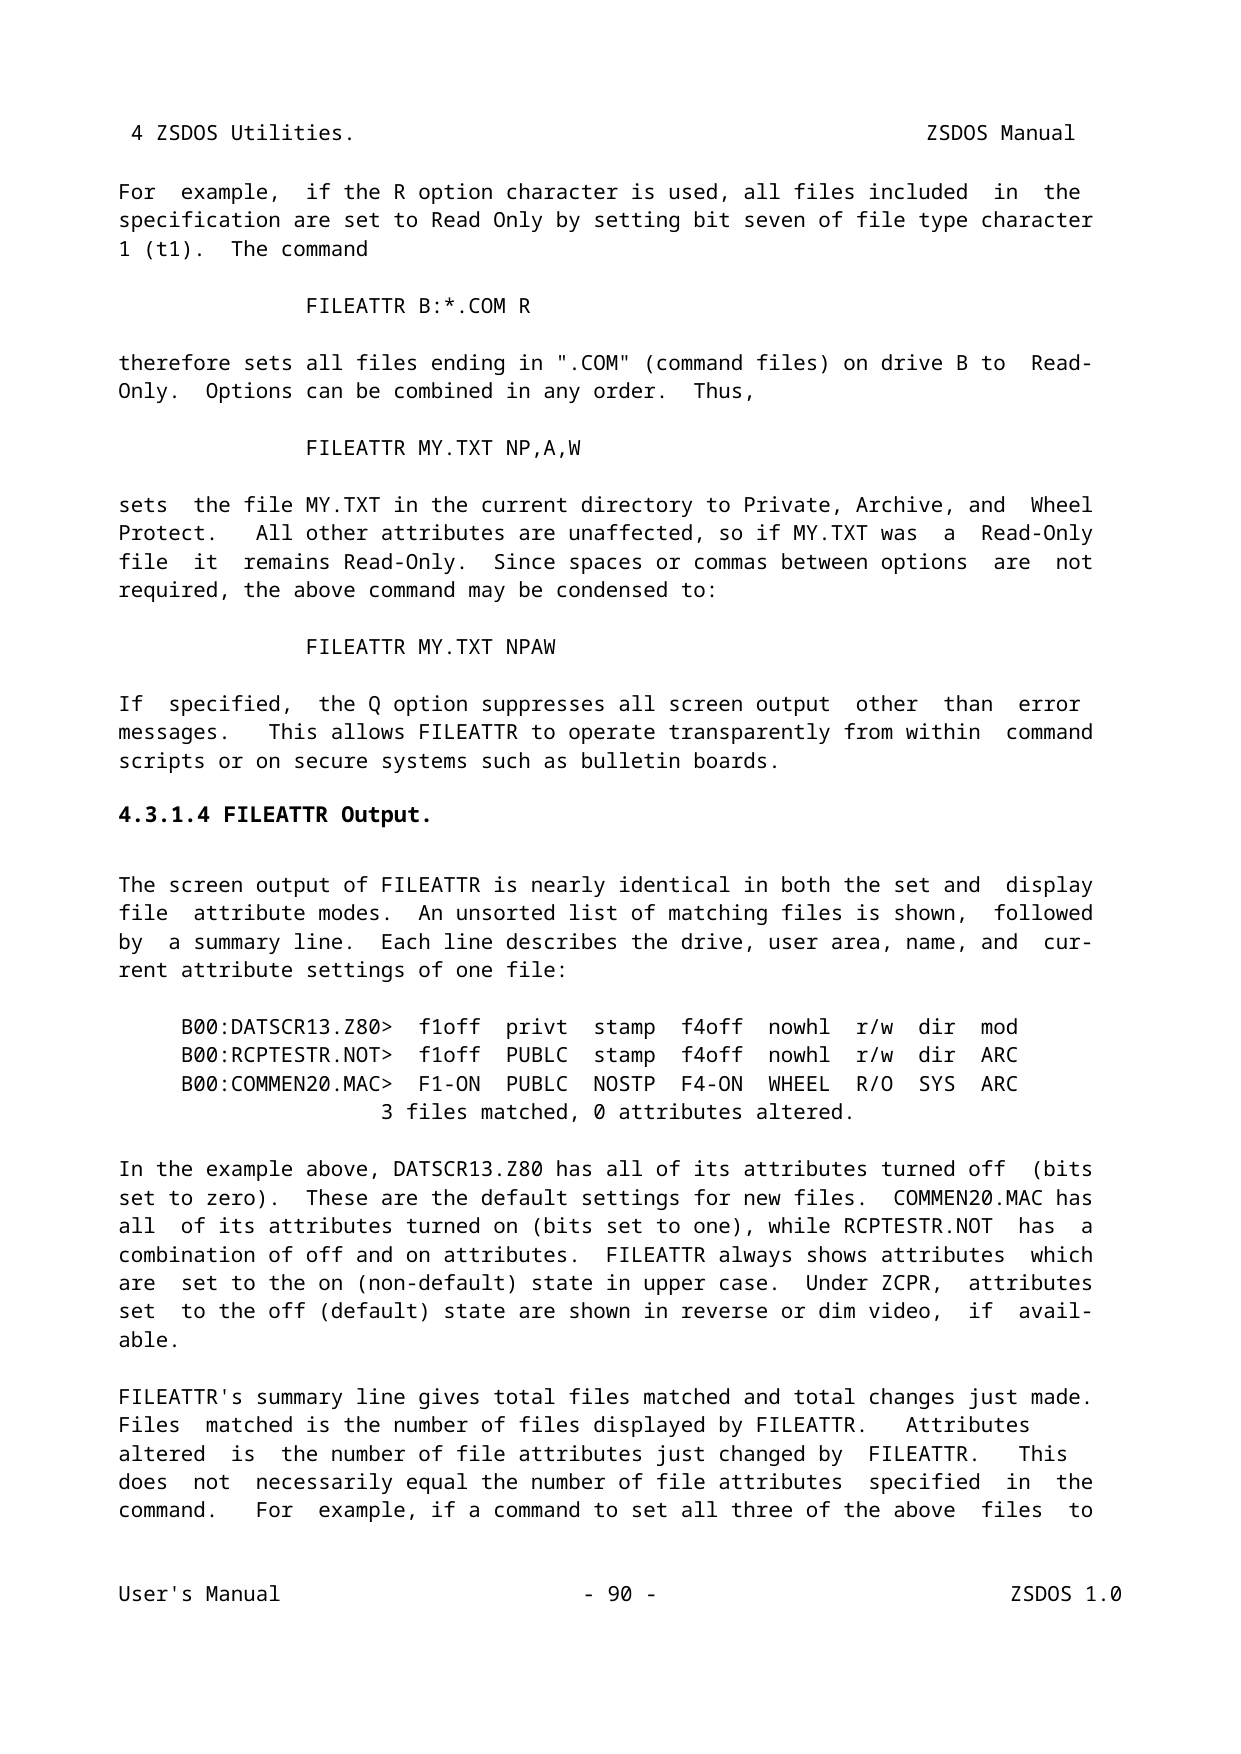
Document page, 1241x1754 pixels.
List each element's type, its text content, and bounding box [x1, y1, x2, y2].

text In the example above, DATSCR13.Z80 has all of its attributes turned off (bits [118, 1154, 1122, 1183]
text rent attribute settings of one file: [118, 955, 1122, 984]
text sets the file MY.TXT in the current directory to Private, Archive, and Wheel [118, 490, 1122, 518]
text FILEATTR's summary line gives total files matched and total changes just made. [118, 1382, 1122, 1410]
text scripts or on secure systems such as bulletin boards. [118, 746, 1122, 774]
text by a summary line. Each line describes the drive, user area, name, and cur- [118, 927, 1122, 955]
text all of its attributes turned on (bits set to one), while RCPTESTR.NOT has a [118, 1211, 1122, 1240]
text For example, if the R option character is used, all files included in the [118, 177, 1122, 206]
text FILEATTR MY.TXT NPAW [118, 632, 1122, 661]
text FILEATTR MY.TXT NP,A,W [118, 433, 1122, 461]
text file it remains Read-Only. Since spaces or commas between options are not [118, 547, 1122, 575]
text messages. This allows FILEATTR to operate transparently from within command [118, 717, 1122, 746]
text B00:DATSCR13.Z80> f1off privt stamp f4off nowhl r/w dir mod [118, 1012, 1122, 1041]
text B00:COMMEN20.MAC> F1-ON PUBLC NOSTP F4-ON WHEEL R/O SYS ARC [118, 1069, 1122, 1097]
text FILEATTR B:*.COM R [118, 291, 1122, 319]
text does not necessarily equal the number of file attributes specified in the [118, 1467, 1122, 1496]
text If specified, the Q option suppresses all screen output other than error [118, 689, 1122, 717]
text set to the off (default) state are shown in reverse or dim video, if avail- [118, 1297, 1122, 1325]
text The screen output of FILEATTR is nearly identical in both the set and display [118, 870, 1122, 898]
text therefore sets all files ending in ".COM" (command files) on drive B to Read- [118, 348, 1122, 376]
text Protect. All other attributes are unaffected, so if MY.TXT was a Read-Only [118, 518, 1122, 547]
text combination of off and on attributes. FILEATTR always shows attributes which [118, 1240, 1122, 1268]
text are set to the on (non-default) state in upper case. Under ZCPR, attributes [118, 1268, 1122, 1297]
text required, the above command may be condensed to: [118, 575, 1122, 604]
text file attribute modes. An unsorted list of matching files is shown, followed [118, 898, 1122, 927]
text set to zero). These are the default settings for new files. COMMEN20.MAC has [118, 1183, 1122, 1211]
text 1 (t1). The command [118, 234, 1122, 262]
text command. For example, if a command to set all three of the above files to [118, 1496, 1122, 1524]
text specification are set to Read Only by setting bit seven of file type character [118, 206, 1122, 234]
text able. [118, 1325, 1122, 1353]
text B00:RCPTESTR.NOT> f1off PUBLC stamp f4off nowhl r/w dir ARC [118, 1041, 1122, 1069]
subtitle 4.3.1.4 FILEATTR Output. [118, 799, 1122, 829]
text altered is the number of file attributes just changed by FILEATTR. This [118, 1439, 1122, 1467]
text Only. Options can be combined in any order. Thus, [118, 376, 1122, 404]
text Files matched is the number of files displayed by FILEATTR. Attributes [118, 1410, 1122, 1439]
text 3 files matched, 0 attributes altered. [118, 1097, 1122, 1126]
